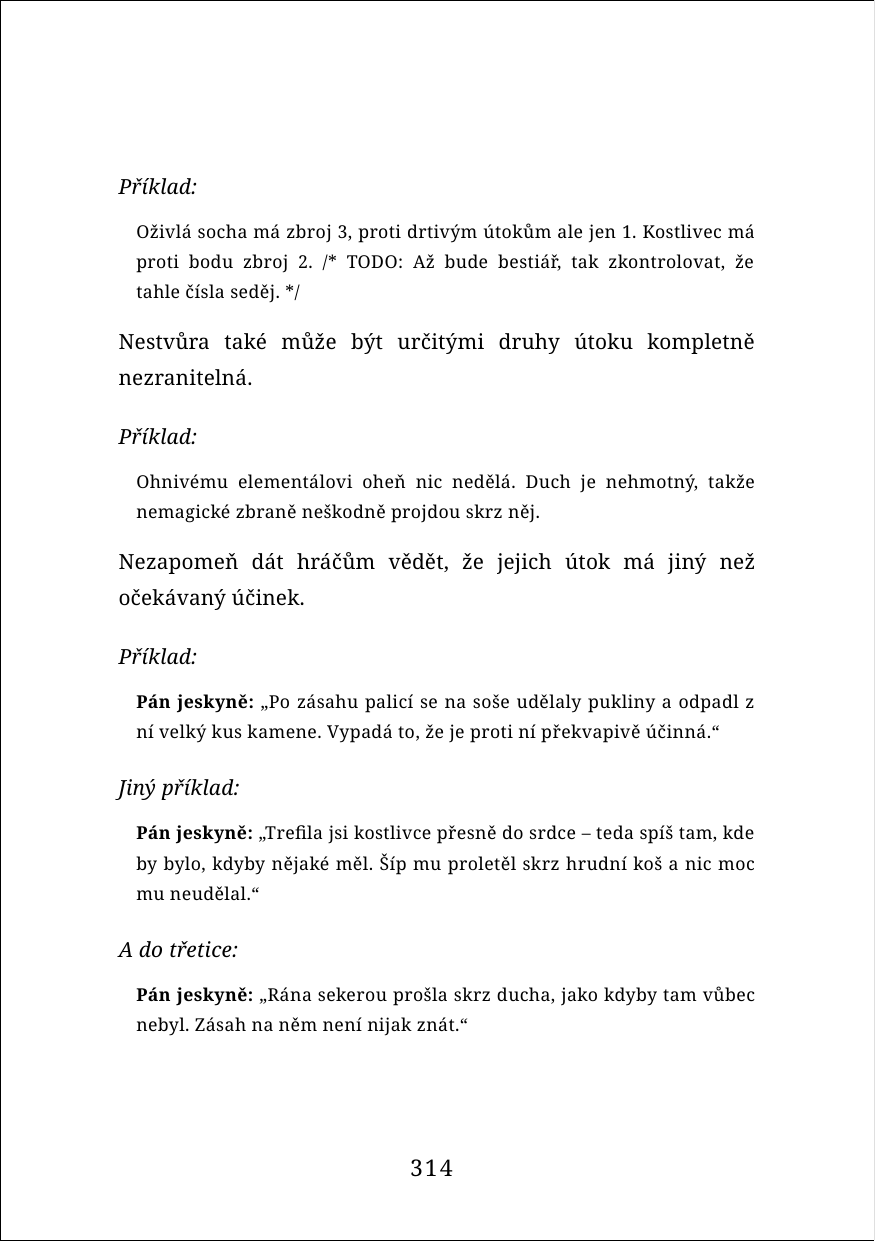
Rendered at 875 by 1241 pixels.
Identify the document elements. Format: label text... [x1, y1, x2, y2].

text Příklad: [118, 172, 756, 200]
text Jiný příklad: [118, 773, 756, 802]
text Ohnivému elementálovi oheň nic nedělá. Duch je nehmotný, takže nemagické zbraně neškodně projdou skrz něj. [136, 469, 756, 524]
text A do třetice: [118, 935, 756, 963]
text Pán jeskyně: „Rána sekerou prošla skrz ducha, jako kdyby tam vůbec nebyl. Zásah na něm není nijak znát.“ [136, 982, 756, 1037]
text Nestvůra také může být určitými druhy útoku kompletně nezranitelná. [118, 327, 756, 391]
text Pán jeskyně: „Po zásahu palicí se na soše udělaly pukliny a odpadl z ní velký kus kamene. Vypadá to, že je proti ní překvapivě účinná.“ [136, 689, 756, 744]
text Příklad: [118, 422, 756, 451]
text Pán jeskyně: „Trefila jsi kostlivce přesně do srdce – teda spíš tam, kde by bylo, kdyby nějaké měl. Šíp mu proletěl skrz hrudní koš a nic moc mu neudělal.“ [136, 821, 756, 905]
text Oživlá socha má zbroj 3, proti drtivým útokům ale jen 1. Kostlivec má proti bodu zbroj 2. /* TODO: Až bude bestiář, tak zkontrolovat, že tahle čísla seděj. */ [136, 219, 756, 304]
text Příklad: [118, 642, 756, 671]
text Nezapomeň dát hráčům vědět, že jejich útok má jiný než očekávaný účinek. [118, 547, 756, 611]
